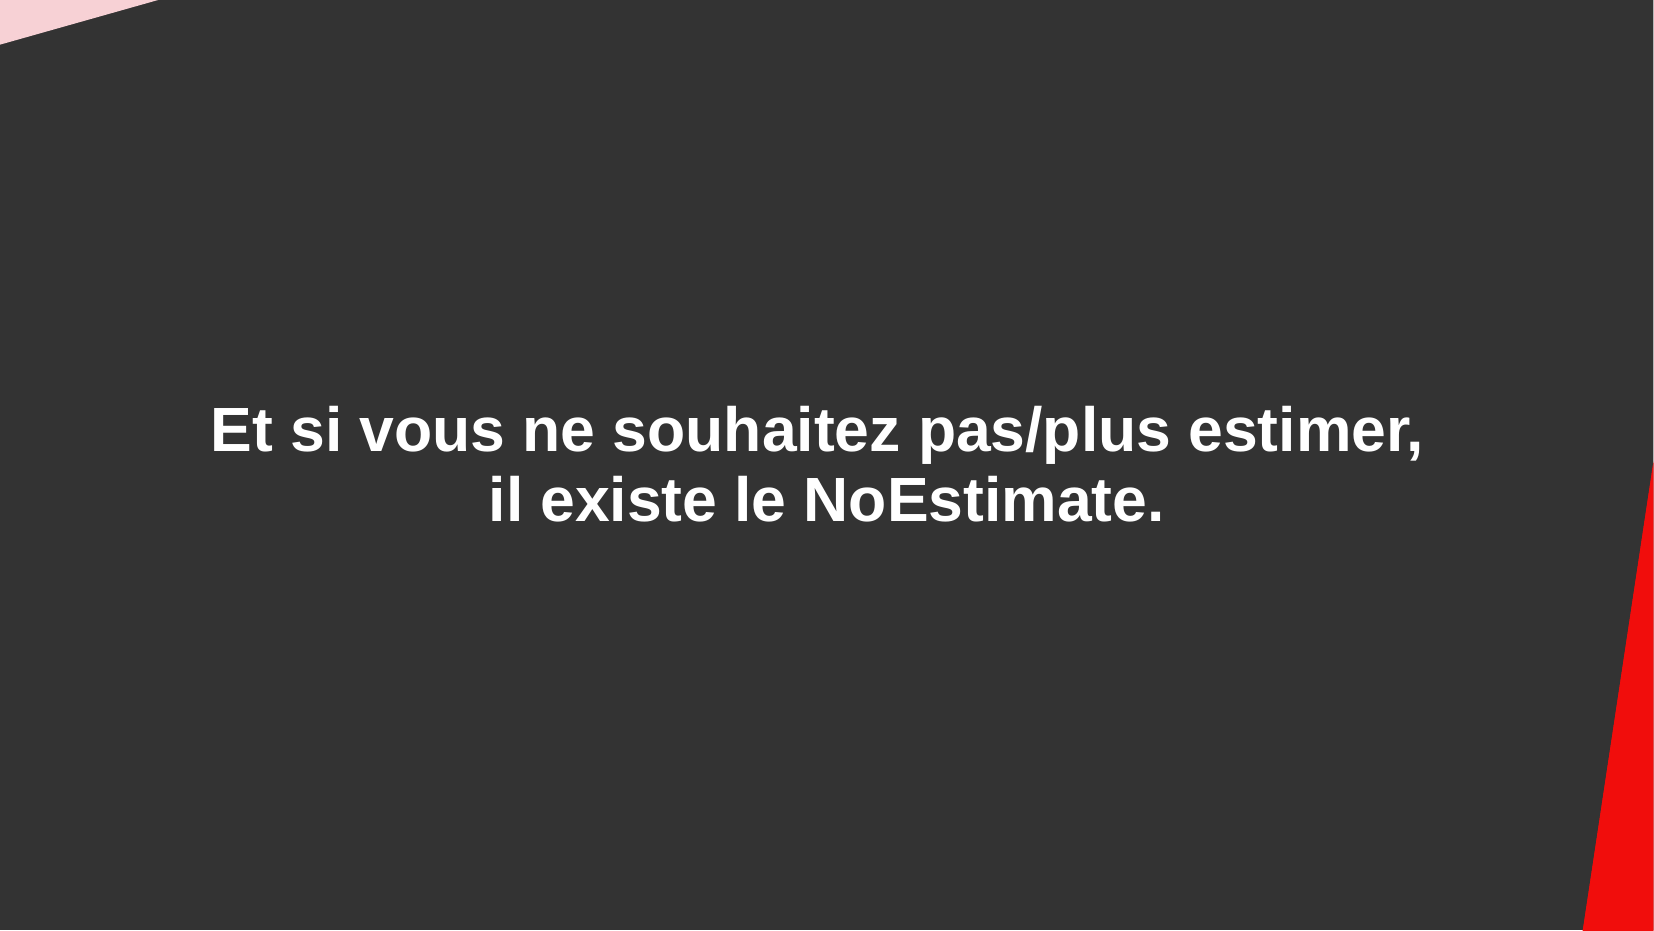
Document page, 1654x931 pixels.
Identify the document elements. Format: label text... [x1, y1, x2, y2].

text_box [1582, 458, 1654, 931]
title Et si vous ne souhaitez pas/plus estimer, il existe le NoEstimate. [31, 352, 1622, 578]
text_box [0, 0, 159, 45]
